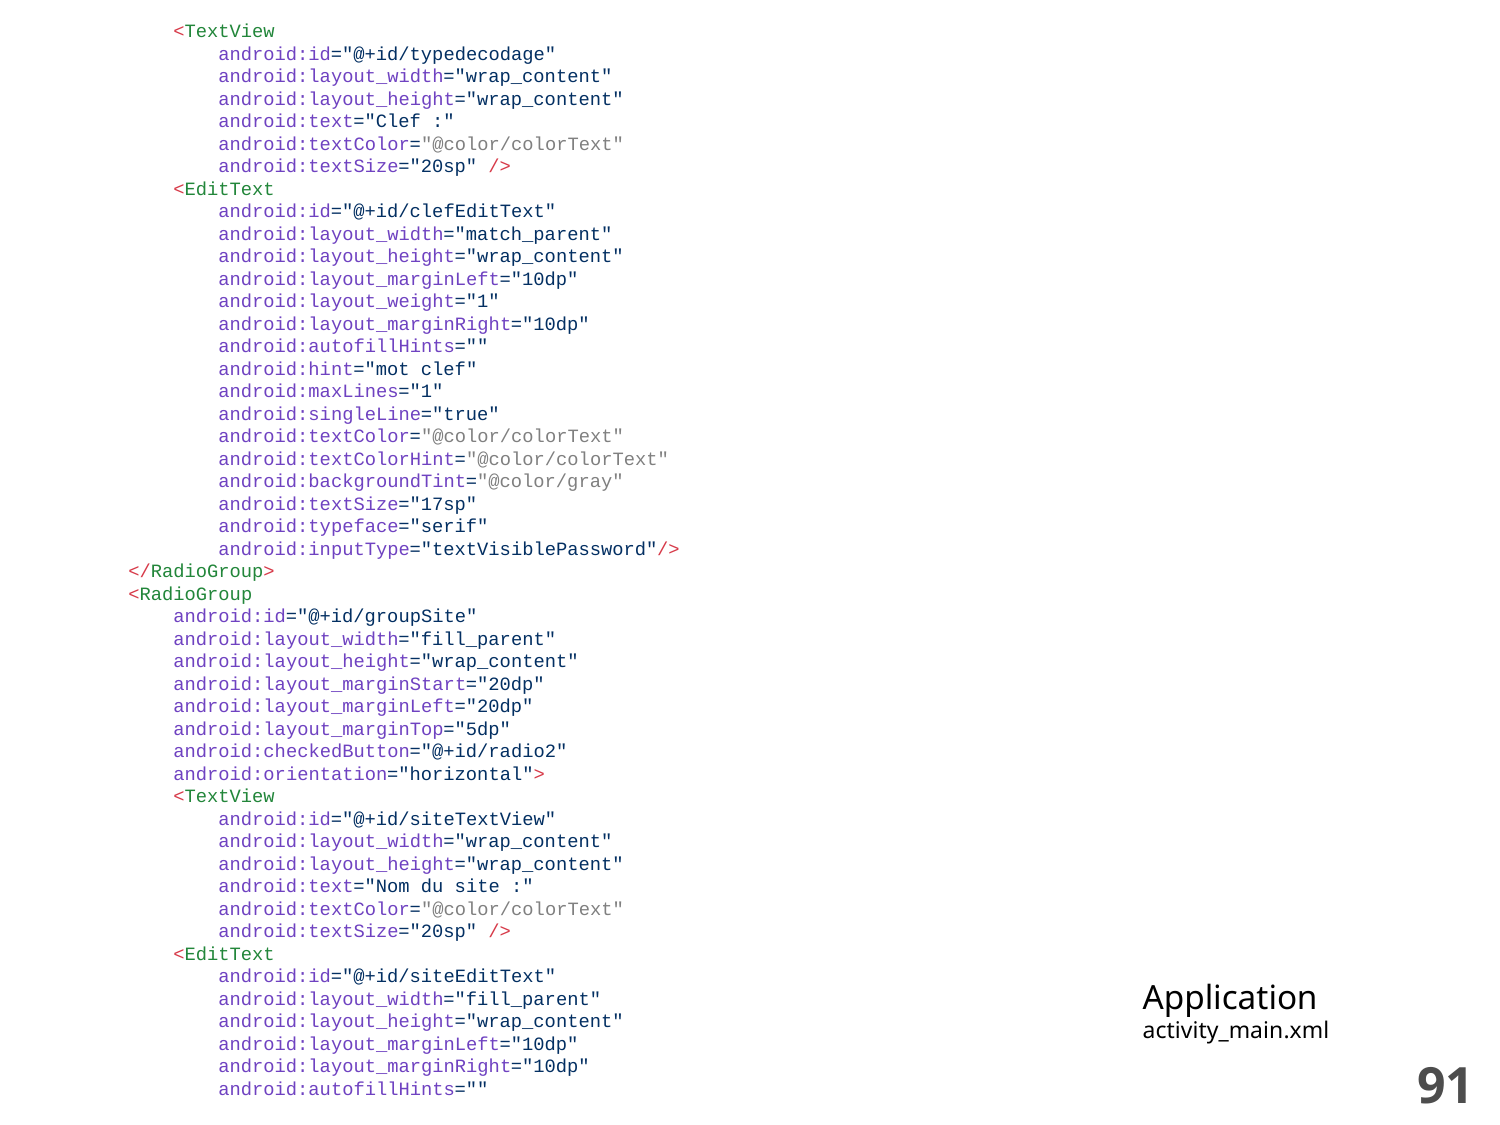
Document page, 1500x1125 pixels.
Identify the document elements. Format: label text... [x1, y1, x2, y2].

text_box [1417, 1054, 1500, 1109]
text_box <TextView android:id="@+id/typedecodage" android:layout_width="wrap_content" android:layout_height="wrap_content" android:text="Clef :" android:textColor="@color/colorText" android:textSize="20sp" /> <EditText android:id="@+id/clefEditText" android:layout_width="match_parent" android:layout_height="wrap_content" android:layout_marginLeft="10dp" android:layout_weight="1" android:layout_marginRight="10dp" android:autofillHints="" android:hint="mot clef" android:maxLines="1" android:singleLine="true" android:textColor="@color/colorText" android:textColorHint="@color/colorText" android:backgroundTint="@color/gray" android:textSize="17sp" android:typeface="serif" android:inputType="textVisiblePassword"/> </RadioGroup> <RadioGroup android:id="@+id/groupSite" android:layout_width="fill_parent" android:layout_height="wrap_content" android:layout_marginStart="20dp" android:layout_marginLeft="20dp" android:layout_marginTop="5dp" android:checkedButton="@+id/radio2" android:orientation="horizontal"> <TextView android:id="@+id/siteTextView" android:layout_width="wrap_content" android:layout_height="wrap_content" android:text="Nom du site :" android:textColor="@color/colorText" android:textSize="20sp" /> <EditText android:id="@+id/siteEditText" android:layout_width="fill_parent" android:layout_height="wrap_content" android:layout_marginLeft="10dp" android:layout_marginRight="10dp" android:autofillHints="" [23, 11, 1477, 1111]
text_box Application activity_main.xml [1127, 968, 1447, 1104]
